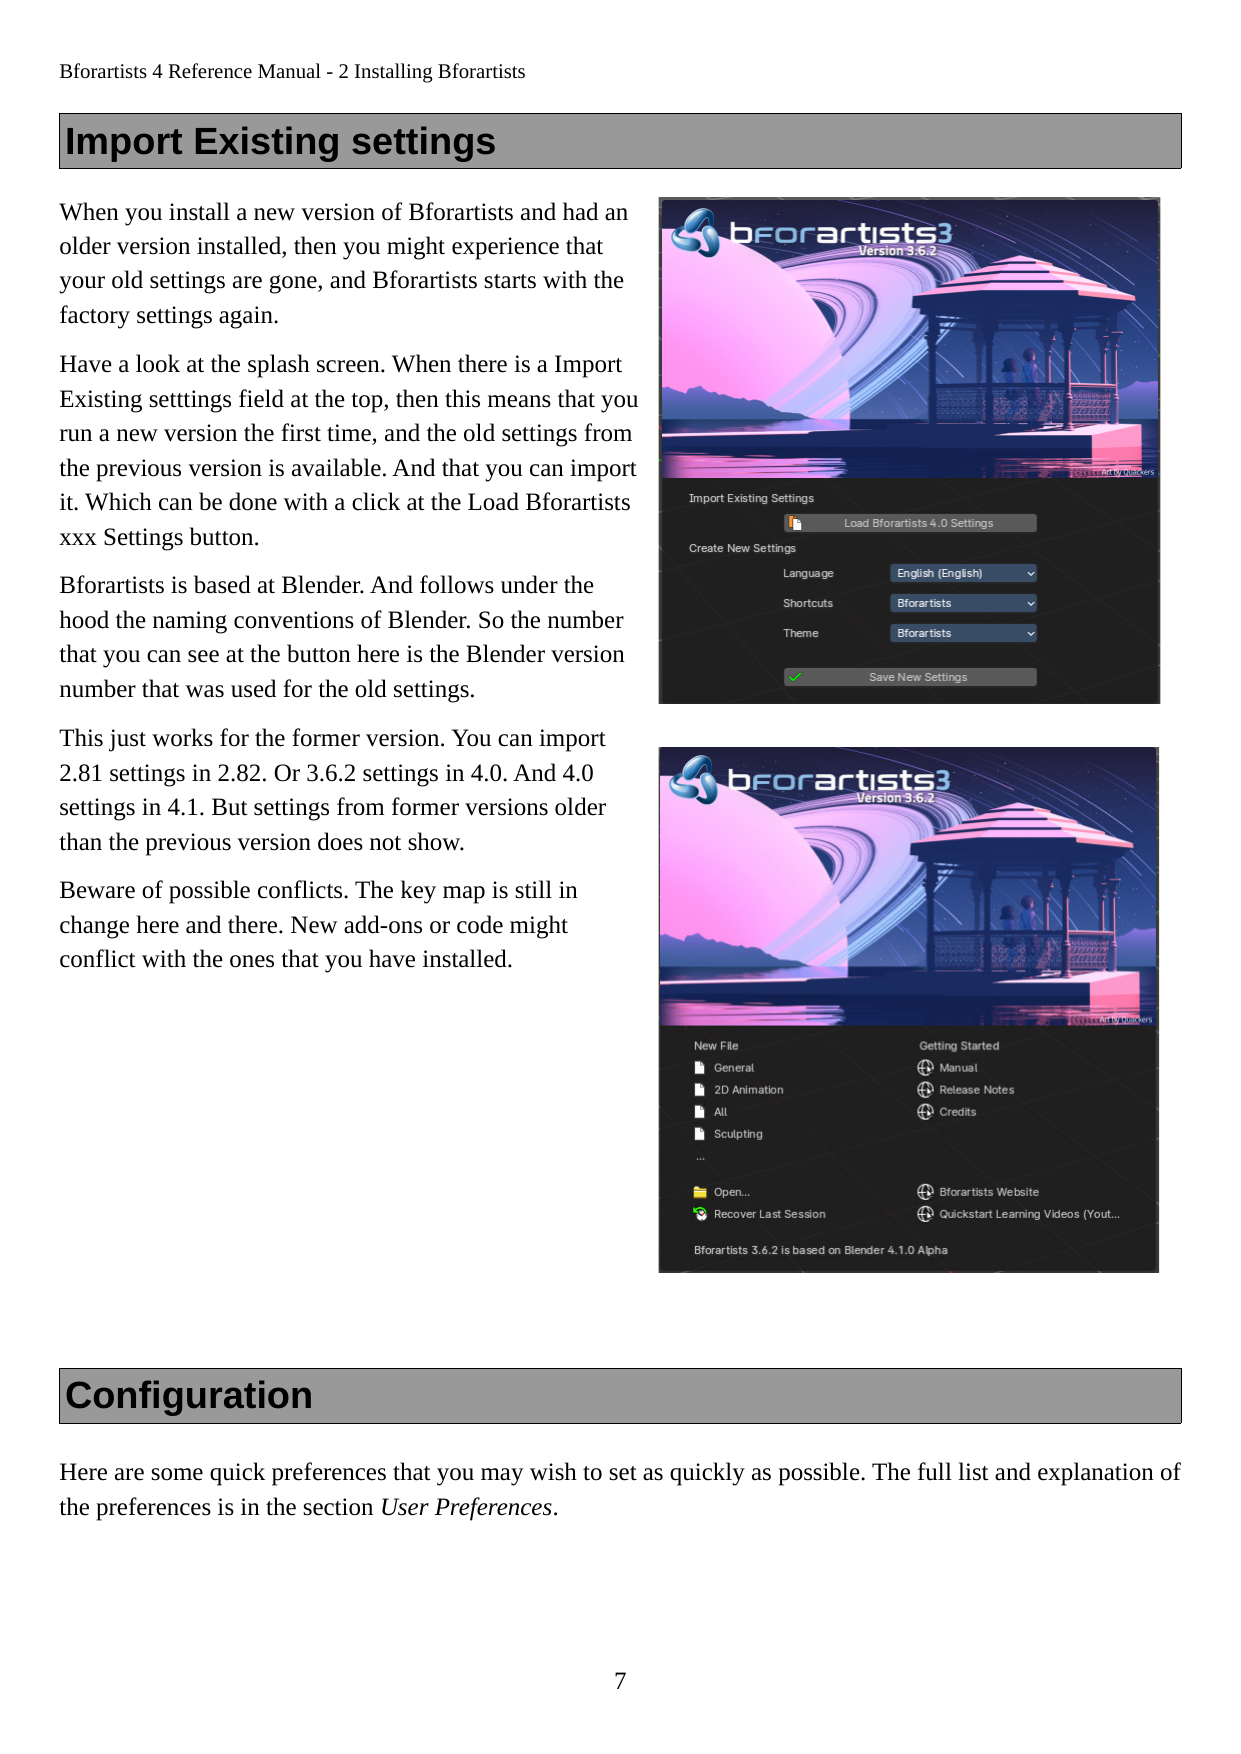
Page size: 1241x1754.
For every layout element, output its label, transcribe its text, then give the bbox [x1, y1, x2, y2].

picture [658, 197, 1161, 704]
text Beware of possible conflicts. The key map is still in change here and there. New add-ons or code might conflict with the ones that you have installed. [59, 876, 658, 973]
table_header Configuration [60, 1369, 1181, 1423]
table_header Import Existing settings [60, 114, 1181, 168]
text Here are some quick preferences that you may wish to set as quickly as possible. The full list and explanation of the preferences is in the section User Preferences. [59, 1424, 1181, 1520]
text When you install a new version of Bforartists and had an older version installed, then you might experience that your old settings are gone, and Bforartists starts with the factory settings again. [59, 197, 658, 329]
text This just works for the former version. You can import 2.81 settings in 2.82. Or 3.6.2 settings in 4.0. And 4.0 settings in 4.1. But settings from former versions older than the previous version does not show. [59, 723, 1181, 855]
picture [658, 747, 1160, 1273]
text Bforartists is based at Blender. And follows under the hood the naming conventions of Blender. So the number that you can see at the button here is the Blender version number that was used for the old settings. [59, 571, 658, 703]
text Have a look at the splash screen. When there is a Import Existing setttings field at the top, then this means that you run a new version the first time, and the old settings from the previous version is available. And that you can import it. Which can be done with a click at the Load Bforartists xxx Settings button. [59, 349, 658, 550]
